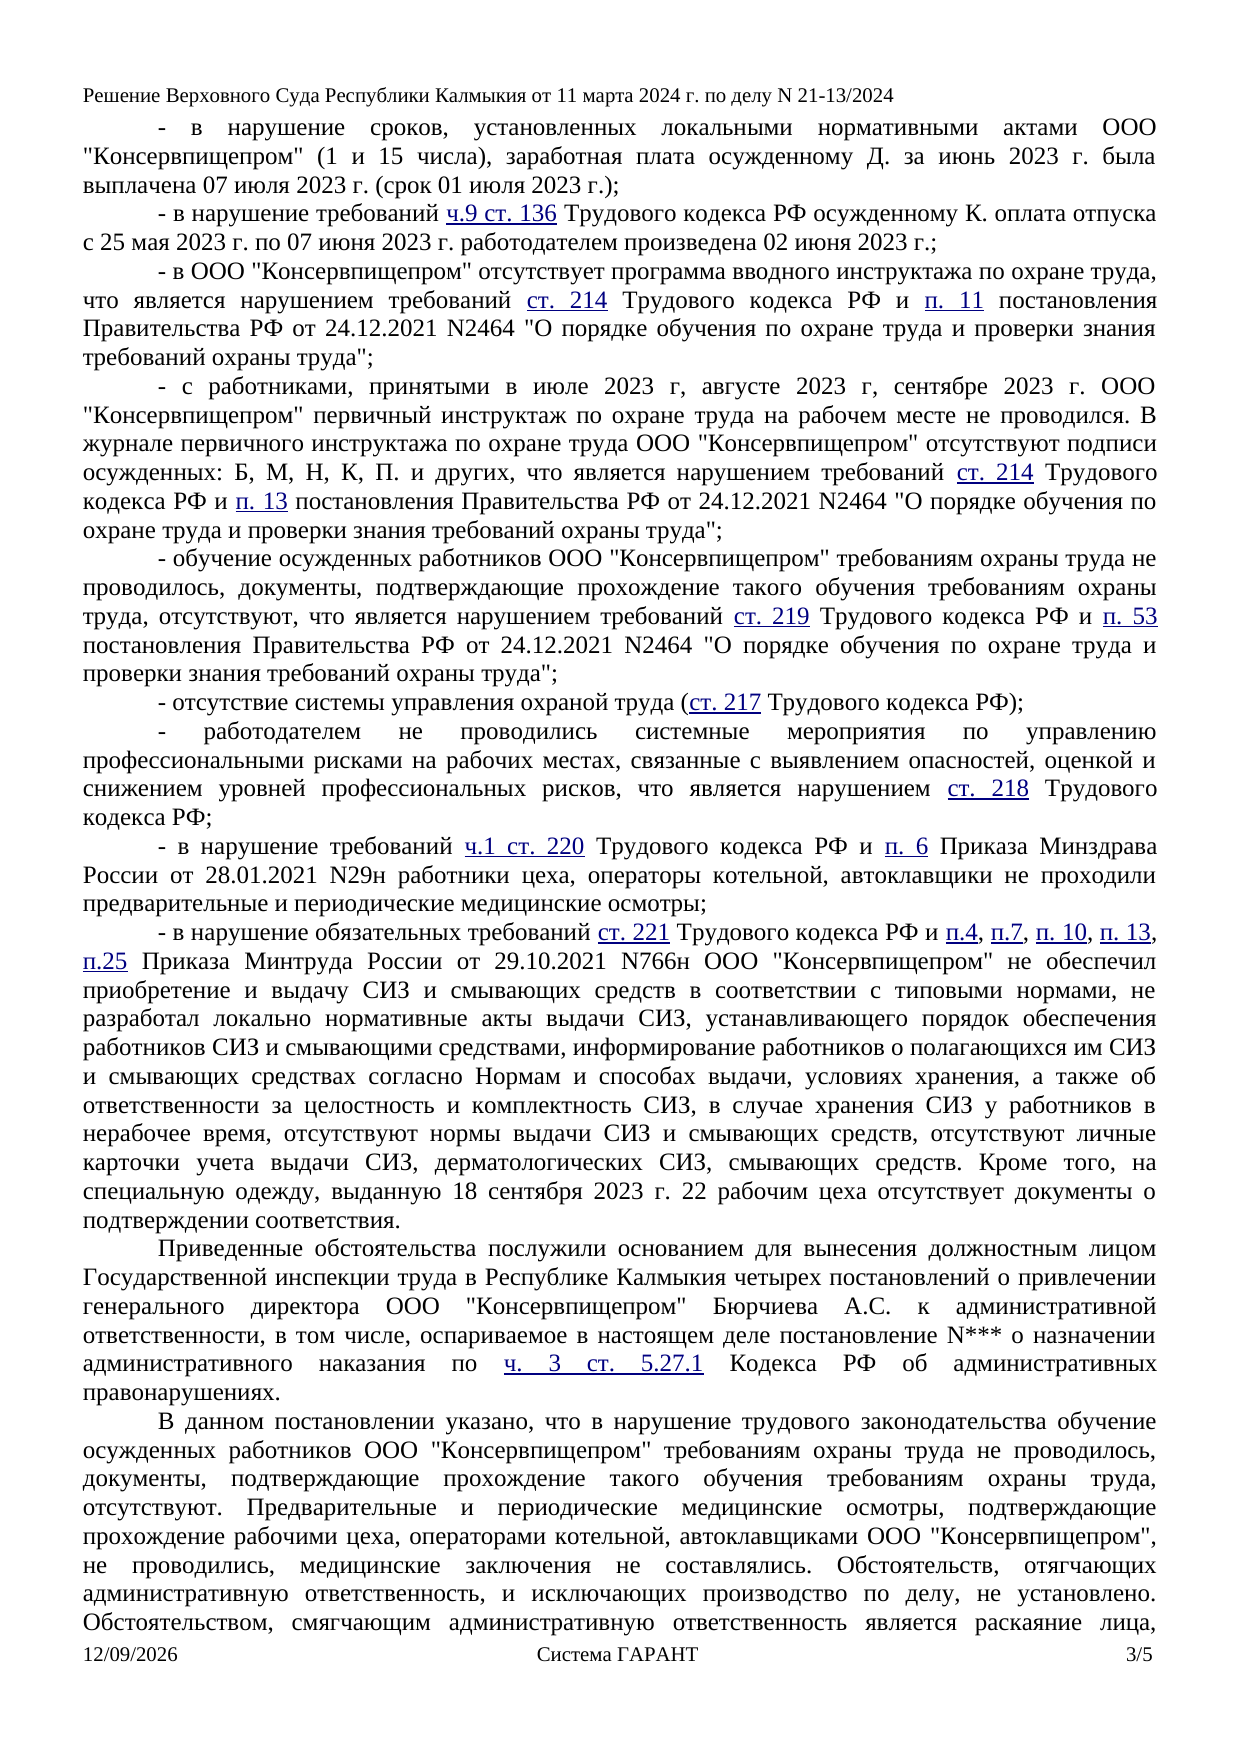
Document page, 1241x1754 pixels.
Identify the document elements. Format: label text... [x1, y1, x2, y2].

text Приведенные обстоятельства послужили основанием для вынесения должностным лицом Государственной инспекции труда в Республике Калмыкия четырех постановлений о привлечении генерального директора ООО "Консервпищепром" Бюрчиева А.С. к административной ответственности, в том числе, оспариваемое в настоящем деле постановление N*** о назначении административного наказания по ч. 3 ст. 5.27.1 Кодекса РФ об административных правонарушениях. [83, 1233, 1157, 1406]
text - в нарушение требований ч.1 ст. 220 Трудового кодекса РФ и п. 6 Приказа Минздрава России от 28.01.2021 N29н работники цеха, операторы котельной, автоклавщики не проходили предварительные и периодические медицинские осмотры; [83, 831, 1157, 917]
text - в нарушение сроков, установленных локальными нормативными актами ООО "Консервпищепром" (1 и 15 числа), заработная плата осужденному Д. за июнь 2023 г. была выплачена 07 июля 2023 г. (срок 01 июля 2023 г.); [83, 112, 1157, 198]
text - в нарушение требований ч.9 ст. 136 Трудового кодекса РФ осужденному К. оплата отпуска с 25 мая 2023 г. по 07 июня 2023 г. работодателем произведена 02 июня 2023 г.; [83, 198, 1157, 256]
text - обучение осужденных работников ООО "Консервпищепром" требованиям охраны труда не проводилось, документы, подтверждающие прохождение такого обучения требованиям охраны труда, отсутствуют, что является нарушением требований ст. 219 Трудового кодекса РФ и п. 53 постановления Правительства РФ от 24.12.2021 N2464 "О порядке обучения по охране труда и проверки знания требований охраны труда"; [83, 543, 1157, 687]
text - в ООО "Консервпищепром" отсутствует программа вводного инструктажа по охране труда, что является нарушением требований ст. 214 Трудового кодекса РФ и п. 11 постановления Правительства РФ от 24.12.2021 N2464 "О порядке обучения по охране труда и проверки знания требований охраны труда"; [83, 256, 1157, 371]
text - отсутствие системы управления охраной труда (ст. 217 Трудового кодекса РФ); [83, 687, 1157, 716]
text - в нарушение обязательных требований ст. 221 Трудового кодекса РФ и п.4, п.7, п. 10, п. 13, п.25 Приказа Минтруда России от 29.10.2021 N766н ООО "Консервпищепром" не обеспечил приобретение и выдачу СИЗ и смывающих средств в соответствии с типовыми нормами, не разработал локально нормативные акты выдачи СИЗ, устанавливающего порядок обеспечения работников СИЗ и смывающими средствами, информирование работников о полагающихся им СИЗ и смывающих средствах согласно Нормам и способах выдачи, условиях хранения, а также об ответственности за целостность и комплектность СИЗ, в случае хранения СИЗ у работников в нерабочее время, отсутствуют нормы выдачи СИЗ и смывающих средств, отсутствуют личные карточки учета выдачи СИЗ, дерматологических СИЗ, смывающих средств. Кроме того, на специальную одежду, выданную 18 сентября 2023 г. 22 рабочим цеха отсутствует документы о подтверждении соответствия. [83, 917, 1157, 1233]
text - с работниками, принятыми в июле 2023 г, августе 2023 г, сентябре 2023 г. ООО "Консервпищепром" первичный инструктаж по охране труда на рабочем месте не проводился. В журнале первичного инструктажа по охране труда ООО "Консервпищепром" отсутствуют подписи осужденных: Б, М, Н, К, П. и других, что является нарушением требований ст. 214 Трудового кодекса РФ и п. 13 постановления Правительства РФ от 24.12.2021 N2464 "О порядке обучения по охране труда и проверки знания требований охраны труда"; [83, 371, 1157, 543]
text В данном постановлении указано, что в нарушение трудового законодательства обучение осужденных работников ООО "Консервпищепром" требованиям охраны труда не проводилось, документы, подтверждающие прохождение такого обучения требованиям охраны труда, отсутствуют. Предварительные и периодические медицинские осмотры, подтверждающие прохождение рабочими цеха, операторами котельной, автоклавщиками ООО "Консервпищепром", не проводились, медицинские заключения не составлялись. Обстоятельств, отягчающих административную ответственность, и исключающих производство по делу, не установлено. Обстоятельством, смягчающим административную ответственность является раскаяние лица, [83, 1406, 1157, 1636]
text - работодателем не проводились системные мероприятия по управлению профессиональными рисками на рабочих местах, связанные с выявлением опасностей, оценкой и снижением уровней профессиональных рисков, что является нарушением ст. 218 Трудового кодекса РФ; [83, 716, 1157, 831]
